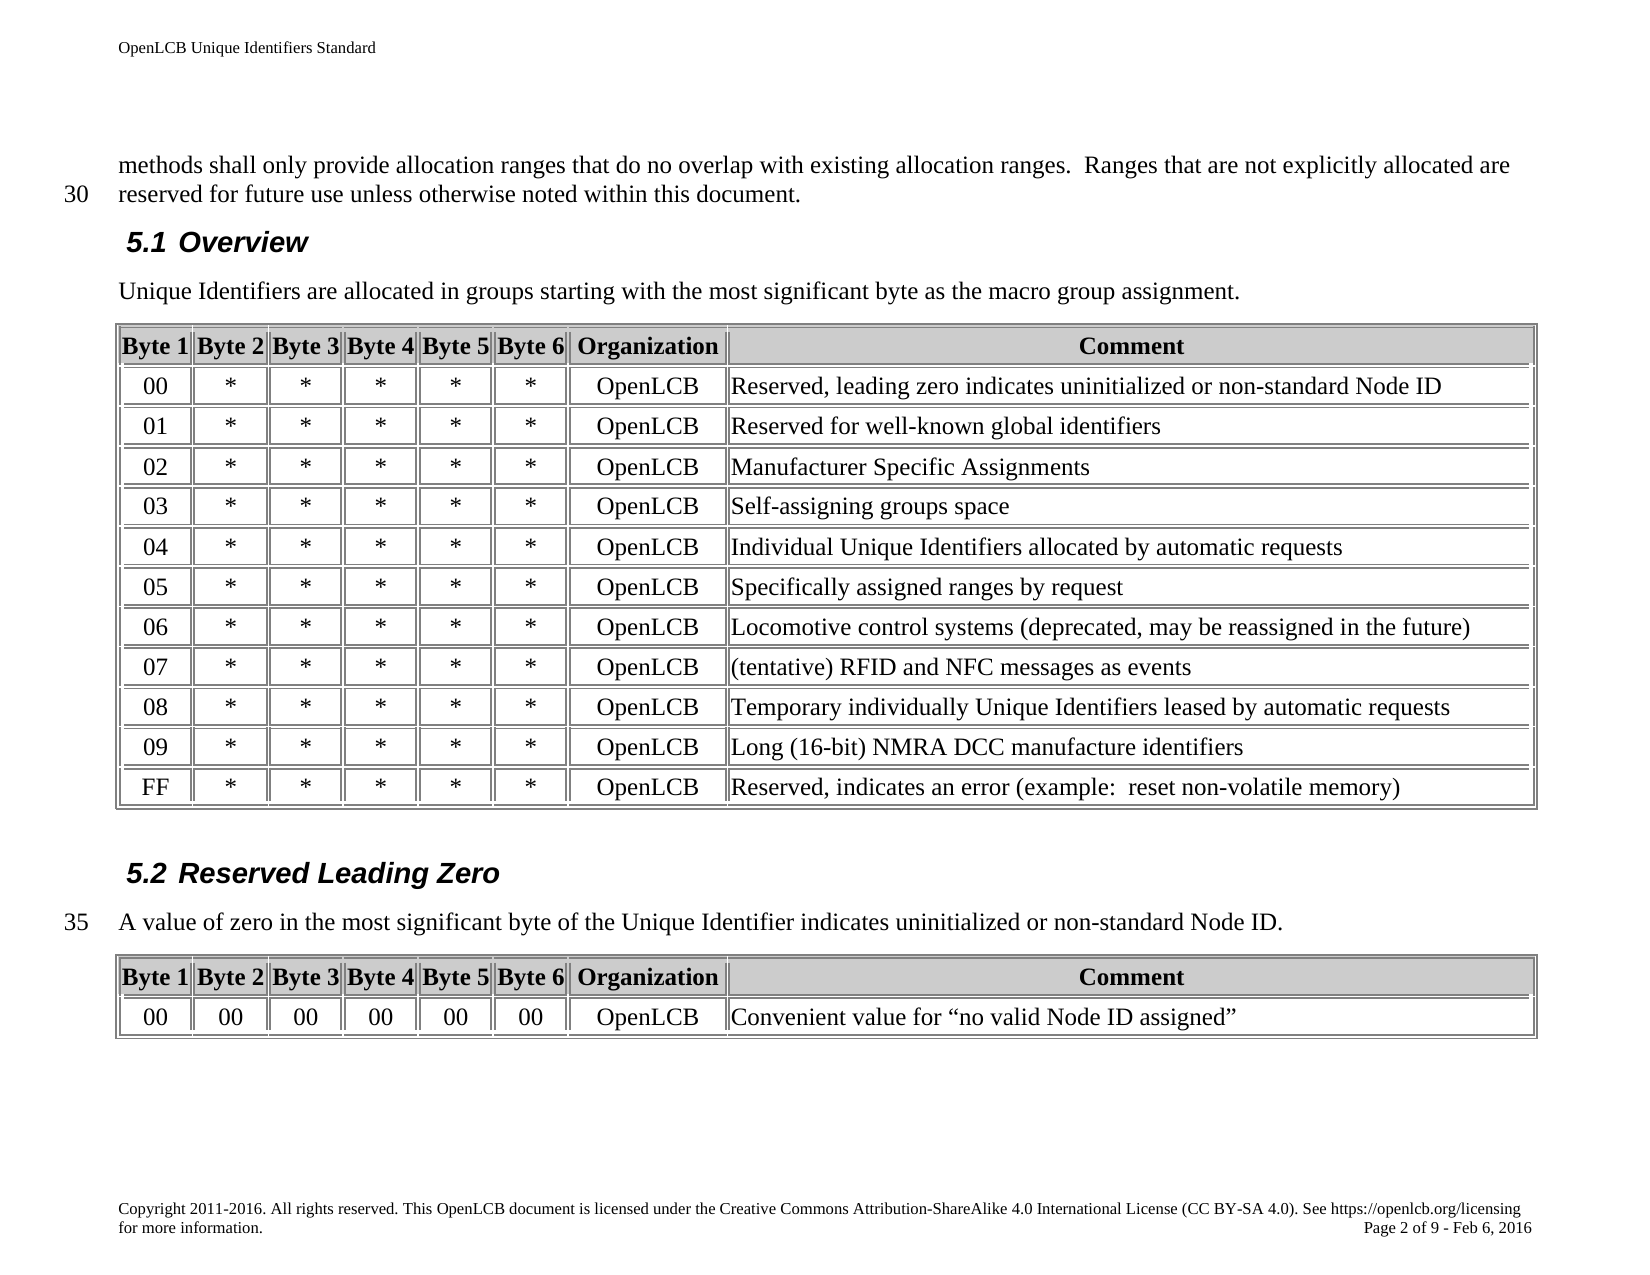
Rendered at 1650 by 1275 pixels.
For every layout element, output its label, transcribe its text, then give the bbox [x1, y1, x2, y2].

table_cell * [346, 529, 415, 563]
table_cell * [346, 729, 415, 764]
subtitle Overview [118, 225, 1532, 259]
table_cell 09 [118, 724, 192, 764]
table_cell OpenLCB [571, 609, 725, 644]
table_cell * [346, 689, 415, 724]
table_cell OpenLCB [571, 729, 725, 764]
table_cell * [271, 449, 340, 483]
table_cell * [496, 408, 565, 443]
table_cell * [421, 529, 490, 563]
table_header Comment [728, 959, 1533, 994]
table_header Byte 4 [343, 956, 418, 994]
table_cell OpenLCB [571, 529, 725, 563]
table_cell * [271, 569, 340, 604]
table_cell 01 [118, 403, 192, 443]
table_cell 00 [193, 999, 268, 1034]
table_cell * [496, 368, 565, 403]
table_cell OpenLCB [571, 408, 725, 443]
table_cell * [195, 689, 266, 724]
table_cell * [271, 368, 340, 403]
table_cell * [271, 649, 340, 684]
table_cell OpenLCB [568, 994, 727, 1034]
table_header Byte 2 [193, 959, 268, 994]
table_cell * [346, 408, 415, 443]
table_cell OpenLCB [571, 569, 725, 604]
table_header Byte 2 [193, 328, 268, 363]
table_cell Manufacturer Specific Assignments [728, 443, 1535, 483]
table_cell * [346, 649, 415, 684]
table_header Byte 3 [269, 956, 343, 994]
table_cell 07 [118, 644, 192, 684]
table_cell * [195, 649, 266, 684]
table_cell * [346, 609, 415, 644]
table_cell 00 [493, 994, 568, 1034]
table_cell * [195, 449, 266, 483]
table_cell * [271, 408, 340, 443]
table_cell * [421, 368, 490, 403]
table_cell * [195, 729, 266, 764]
table_cell * [346, 569, 415, 604]
table_cell * [195, 368, 266, 403]
table_cell 08 [118, 684, 192, 724]
table_cell FF [118, 764, 192, 804]
table_cell * [418, 764, 493, 804]
table_header Byte 4 [343, 325, 418, 363]
table_cell Long (16-bit) NMRA DCC manufacture identifiers [728, 724, 1535, 764]
table_cell * [421, 729, 490, 764]
table_cell * [271, 489, 340, 523]
table_cell * [195, 529, 266, 563]
table_header Byte 6 [493, 325, 568, 363]
table_cell 00 [269, 994, 343, 1034]
table_cell * [195, 609, 266, 644]
text methods shall only provide allocation ranges that do no overlap with existing allocation ranges. Ranges that are not explicitly allocated are reserved for future use unless otherwise noted within this document. [118, 150, 1532, 207]
table_cell 06 [118, 604, 192, 644]
table_header Byte 1 [121, 959, 192, 994]
table_cell * [496, 569, 565, 604]
table_cell (tentative) RFID and NFC messages as events [728, 644, 1535, 684]
table_cell 03 [118, 483, 192, 523]
table_cell Convenient value for “no valid Node ID assigned” [728, 994, 1535, 1034]
table_cell * [493, 764, 568, 804]
table_cell * [421, 689, 490, 724]
table_cell 00 [118, 994, 192, 1034]
table_cell OpenLCB [571, 689, 725, 724]
table_cell 00 [343, 994, 418, 1034]
table_cell * [421, 609, 490, 644]
table_cell * [496, 649, 565, 684]
table_cell * [343, 764, 418, 804]
table_header Byte 6 [493, 956, 568, 994]
table_cell * [271, 609, 340, 644]
table_cell OpenLCB [571, 489, 725, 523]
table_cell * [421, 649, 490, 684]
table_cell * [271, 689, 340, 724]
table_cell * [496, 489, 565, 523]
table_header Comment [728, 328, 1533, 363]
table_cell Reserved for well-known global identifiers [728, 403, 1535, 443]
table_cell OpenLCB [571, 649, 725, 684]
table_cell * [496, 449, 565, 483]
table_cell * [496, 609, 565, 644]
table_cell * [346, 489, 415, 523]
table_cell 04 [118, 524, 192, 563]
table_cell * [421, 449, 490, 483]
table_header Byte 5 [418, 325, 493, 363]
table_cell * [421, 408, 490, 443]
table_header Organization [568, 325, 727, 363]
table_cell * [496, 729, 565, 764]
table_header Organization [568, 956, 727, 994]
table_cell 00 [418, 994, 493, 1034]
table_header Byte 5 [418, 956, 493, 994]
table_cell OpenLCB [571, 449, 725, 483]
table_cell * [195, 408, 266, 443]
table_cell OpenLCB [568, 764, 727, 804]
table_cell Individual Unique Identifiers allocated by automatic requests [728, 524, 1535, 563]
subtitle Reserved Leading Zero [118, 856, 1532, 889]
table_cell Reserved, indicates an error (example: reset non-volatile memory) [728, 764, 1535, 804]
table_cell 02 [118, 443, 192, 483]
table_cell Locomotive control systems (deprecated, may be reassigned in the future) [728, 604, 1535, 644]
table_cell * [421, 489, 490, 523]
table_cell 05 [118, 564, 192, 604]
text Unique Identifiers are allocated in groups starting with the most significant byte as the macro group assignment. [118, 276, 1532, 305]
table_cell * [346, 368, 415, 403]
table_cell * [193, 770, 268, 804]
text A value of zero in the most significant byte of the Unique Identifier indicates uninitialized or non-standard Node ID. [118, 907, 1532, 936]
table_cell * [496, 529, 565, 563]
table_cell OpenLCB [571, 368, 725, 403]
table_cell Self-assigning groups space [728, 483, 1535, 523]
table_cell Reserved, leading zero indicates uninitialized or non-standard Node ID [728, 363, 1535, 403]
table_cell * [269, 764, 343, 804]
table_cell * [271, 729, 340, 764]
table_cell * [346, 449, 415, 483]
table_cell Temporary individually Unique Identifiers leased by automatic requests [728, 684, 1535, 724]
table_cell 00 [118, 363, 192, 403]
table_header Byte 1 [121, 328, 192, 363]
table_cell Specifically assigned ranges by request [728, 564, 1535, 604]
table_cell * [271, 529, 340, 563]
table_cell * [496, 689, 565, 724]
table_cell * [421, 569, 490, 604]
table_cell * [195, 489, 266, 523]
table_cell * [195, 569, 266, 604]
table_header Byte 3 [269, 325, 343, 363]
